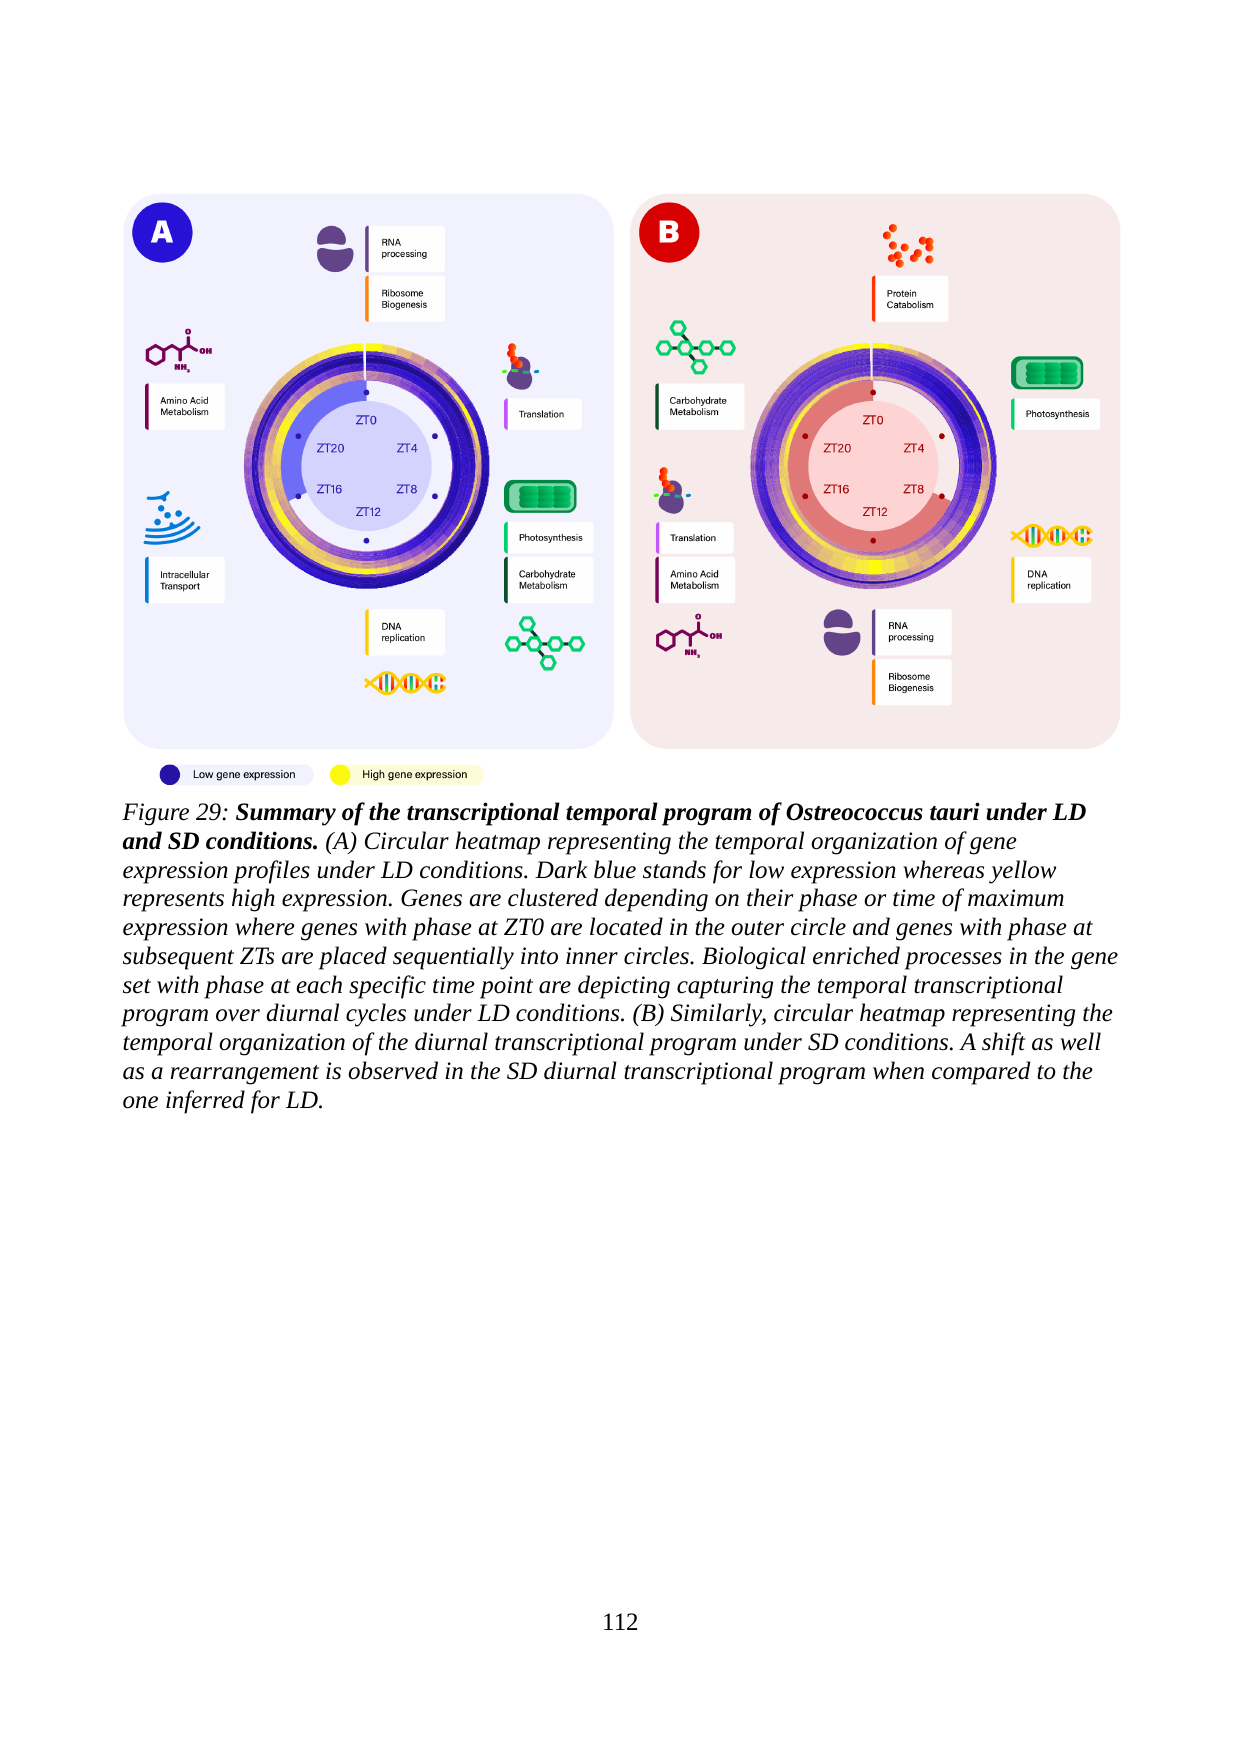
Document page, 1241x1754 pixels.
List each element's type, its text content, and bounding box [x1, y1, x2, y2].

text Figure 29: Summary of the transcriptional temporal program of Ostreococcus tauri under LD and SD conditions. (A) Circular heatmap representing the temporal organization of gene expression profiles under LD conditions. Dark blue stands for low expression whereas yellow represents high expression. Genes are clustered depending on their phase or time of maximum expression where genes with phase at ZT0 are located in the outer circle and genes with phase at subsequent ZTs are placed sequentially into inner circles. Biological enriched processes in the gene set with phase at each specific time point are depicting capturing the temporal transcriptional program over diurnal cycles under LD conditions. (B) Similarly, circular heatmap representing the temporal organization of the diurnal transcriptional program under SD conditions. A shift as well as a rearrangement is observed in the SD diurnal transcriptional program when compared to the one inferred for LD. [122, 798, 1126, 1113]
picture [117, 178, 1127, 798]
